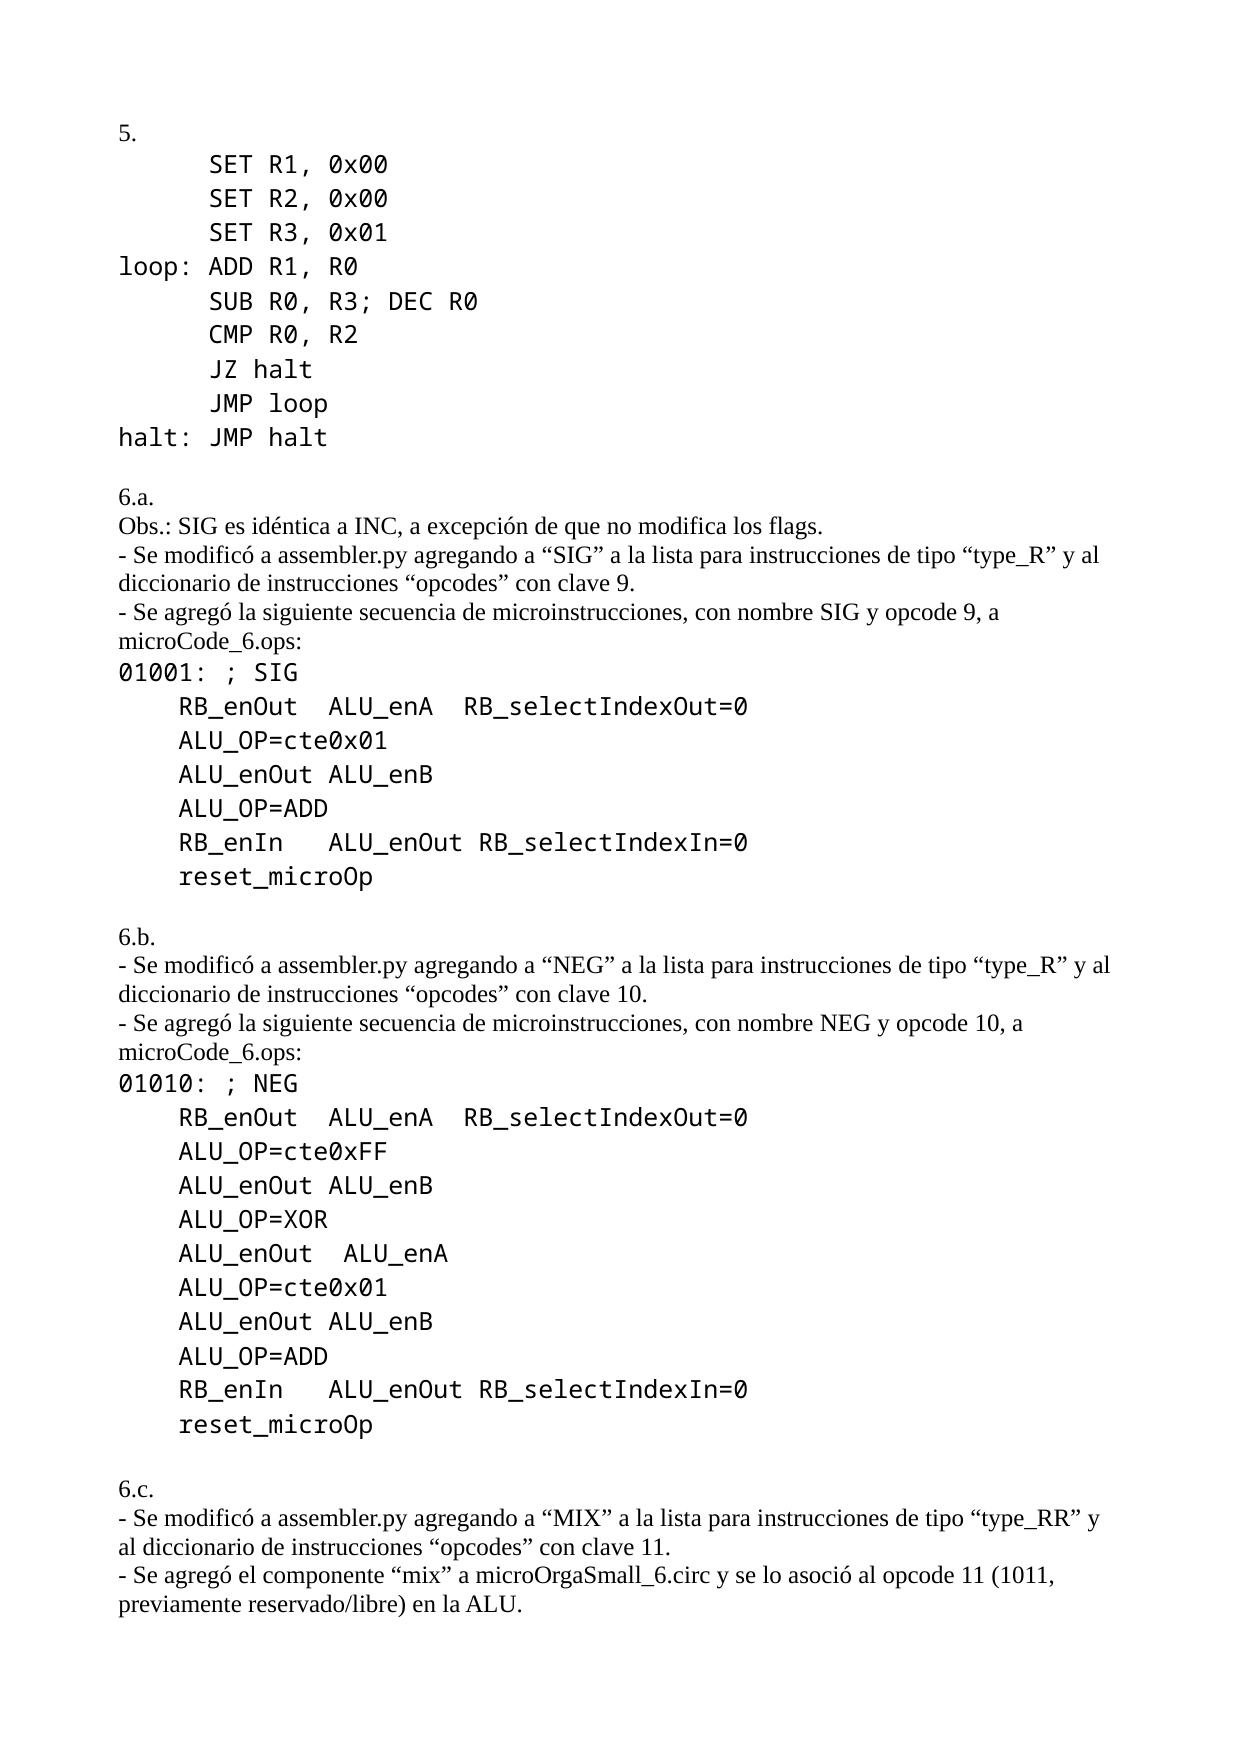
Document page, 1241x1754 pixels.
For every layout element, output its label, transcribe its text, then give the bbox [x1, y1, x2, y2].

text RB_enOut ALU_enA RB_selectIndexOut=0 [118, 1100, 1122, 1134]
text 6.c. [118, 1474, 1122, 1503]
text 01010: ; NEG [118, 1066, 1122, 1100]
text 6.a. [118, 482, 1122, 511]
text SET R3, 0x01 [118, 215, 1122, 249]
text - Se agregó la siguiente secuencia de microinstrucciones, con nombre SIG y opcode 9, a microCode_6.ops: [118, 597, 1122, 655]
text - Se modificó a assembler.py agregando a “SIG” a la lista para instrucciones de tipo “type_R” y al diccionario de instrucciones “opcodes” con clave 9. [118, 540, 1122, 597]
text RB_enIn ALU_enOut RB_selectIndexIn=0 [118, 825, 1122, 859]
text - Se agregó la siguiente secuencia de microinstrucciones, con nombre NEG y opcode 10, a microCode_6.ops: [118, 1008, 1122, 1066]
text ALU_OP=ADD [118, 791, 1122, 825]
text JMP loop [118, 385, 1122, 419]
text ALU_OP=ADD [118, 1338, 1122, 1372]
text 6.b. [118, 922, 1122, 951]
text ALU_OP=cte0x01 [118, 723, 1122, 757]
text - Se agregó el componente “mix” a microOrgaSmall_6.circ y se lo asoció al opcode 11 (1011, previamente reservado/libre) en la ALU. [118, 1561, 1122, 1618]
text SET R2, 0x00 [118, 181, 1122, 215]
text - Se modificó a assembler.py agregando a “NEG” a la lista para instrucciones de tipo “type_R” y al diccionario de instrucciones “opcodes” con clave 10. [118, 951, 1122, 1008]
text reset_microOp [118, 859, 1122, 893]
text ALU_OP=cte0xFF [118, 1134, 1122, 1168]
text SUB R0, R3; DEC R0 [118, 283, 1122, 317]
text Obs.: SIG es idéntica a INC, a excepción de que no modifica los flags. [118, 511, 1122, 540]
text CMP R0, R2 [118, 317, 1122, 351]
text ALU_enOut ALU_enB [118, 757, 1122, 791]
text ALU_enOut ALU_enB [118, 1304, 1122, 1338]
text ALU_enOut ALU_enB [118, 1168, 1122, 1202]
text halt: JMP halt [118, 419, 1122, 453]
text RB_enIn ALU_enOut RB_selectIndexIn=0 [118, 1372, 1122, 1406]
text ALU_OP=cte0x01 [118, 1270, 1122, 1304]
text reset_microOp [118, 1406, 1122, 1440]
text ALU_enOut ALU_enA [118, 1236, 1122, 1270]
text SET R1, 0x00 [118, 147, 1122, 181]
text 5. [118, 118, 1122, 147]
text JZ halt [118, 351, 1122, 385]
text loop: ADD R1, R0 [118, 249, 1122, 283]
text ALU_OP=XOR [118, 1202, 1122, 1236]
text 01001: ; SIG [118, 655, 1122, 689]
text RB_enOut ALU_enA RB_selectIndexOut=0 [118, 689, 1122, 723]
text - Se modificó a assembler.py agregando a “MIX” a la lista para instrucciones de tipo “type_RR” y al diccionario de instrucciones “opcodes” con clave 11. [118, 1503, 1122, 1561]
